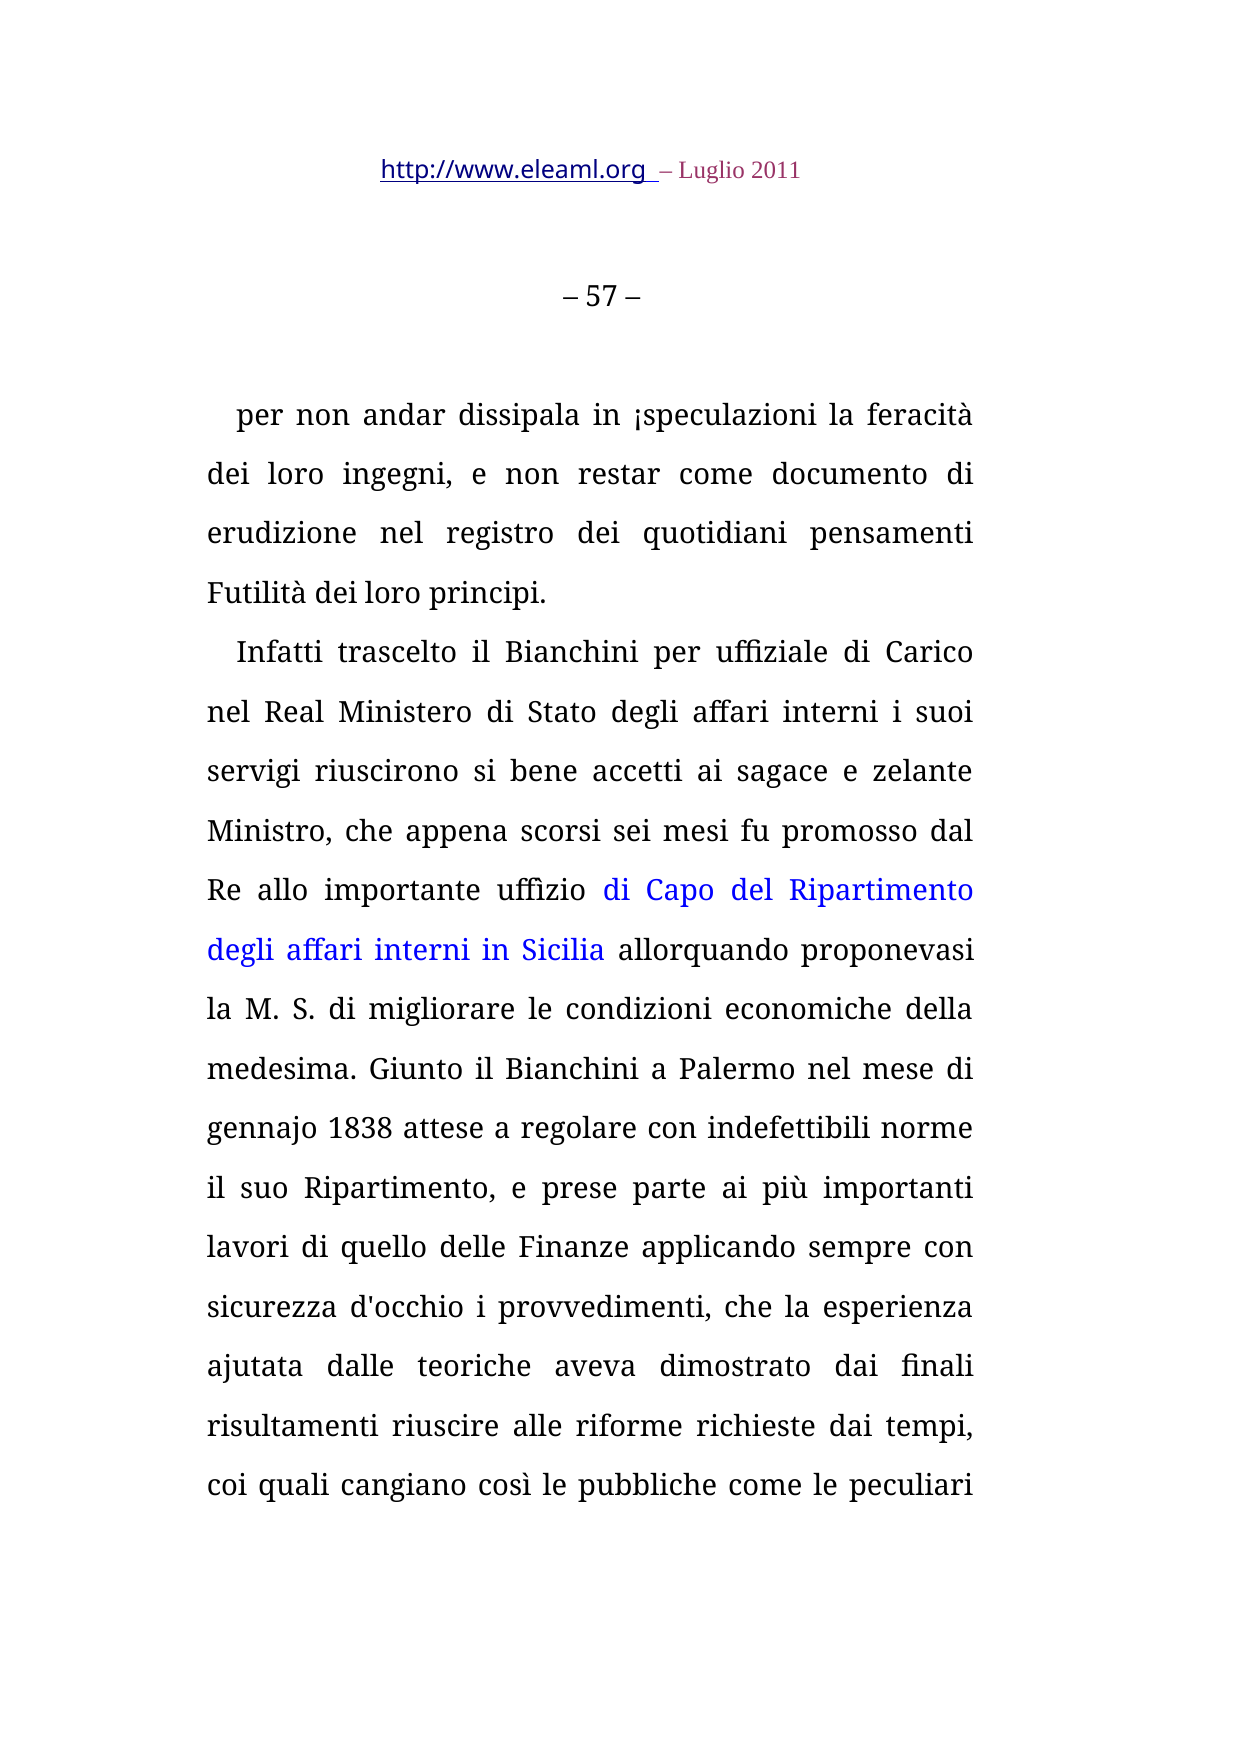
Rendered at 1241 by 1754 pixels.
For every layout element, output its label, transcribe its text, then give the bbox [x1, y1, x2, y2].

text Infatti trascelto il Bianchini per uffiziale di Carico nel Real Ministero di Stato degli affari interni i suoi servigi riuscirono si bene accetti ai sagace e zelante Ministro, che appena scorsi sei mesi fu promosso dal Re allo importante uffìzio di Capo del Ripartimento degli affari interni in Sicilia allorquando proponevasi la M. S. di migliorare le condizioni economiche della medesima. Giunto il Bianchini a Palermo nel mese di gennajo 1838 attese a regolare con indefettibili norme il suo Ripartimento, e prese parte ai più importanti lavori di quello delle Finanze applicando sempre con sicurezza d'occhio i provvedimenti, che la esperienza ajutata dalle teoriche aveva dimostrato dai finali risultamenti riuscire alle riforme richieste dai tempi, coi quali cangiano così le pubbliche come le peculiari [207, 632, 974, 1504]
text per non andar dissipala in ¡speculazioni la feracità dei loro ingegni, e non restar come documento di erudizione nel registro dei quotidiani pensamenti Futilità dei loro principi. [207, 394, 974, 612]
text – 57 – [207, 275, 974, 314]
